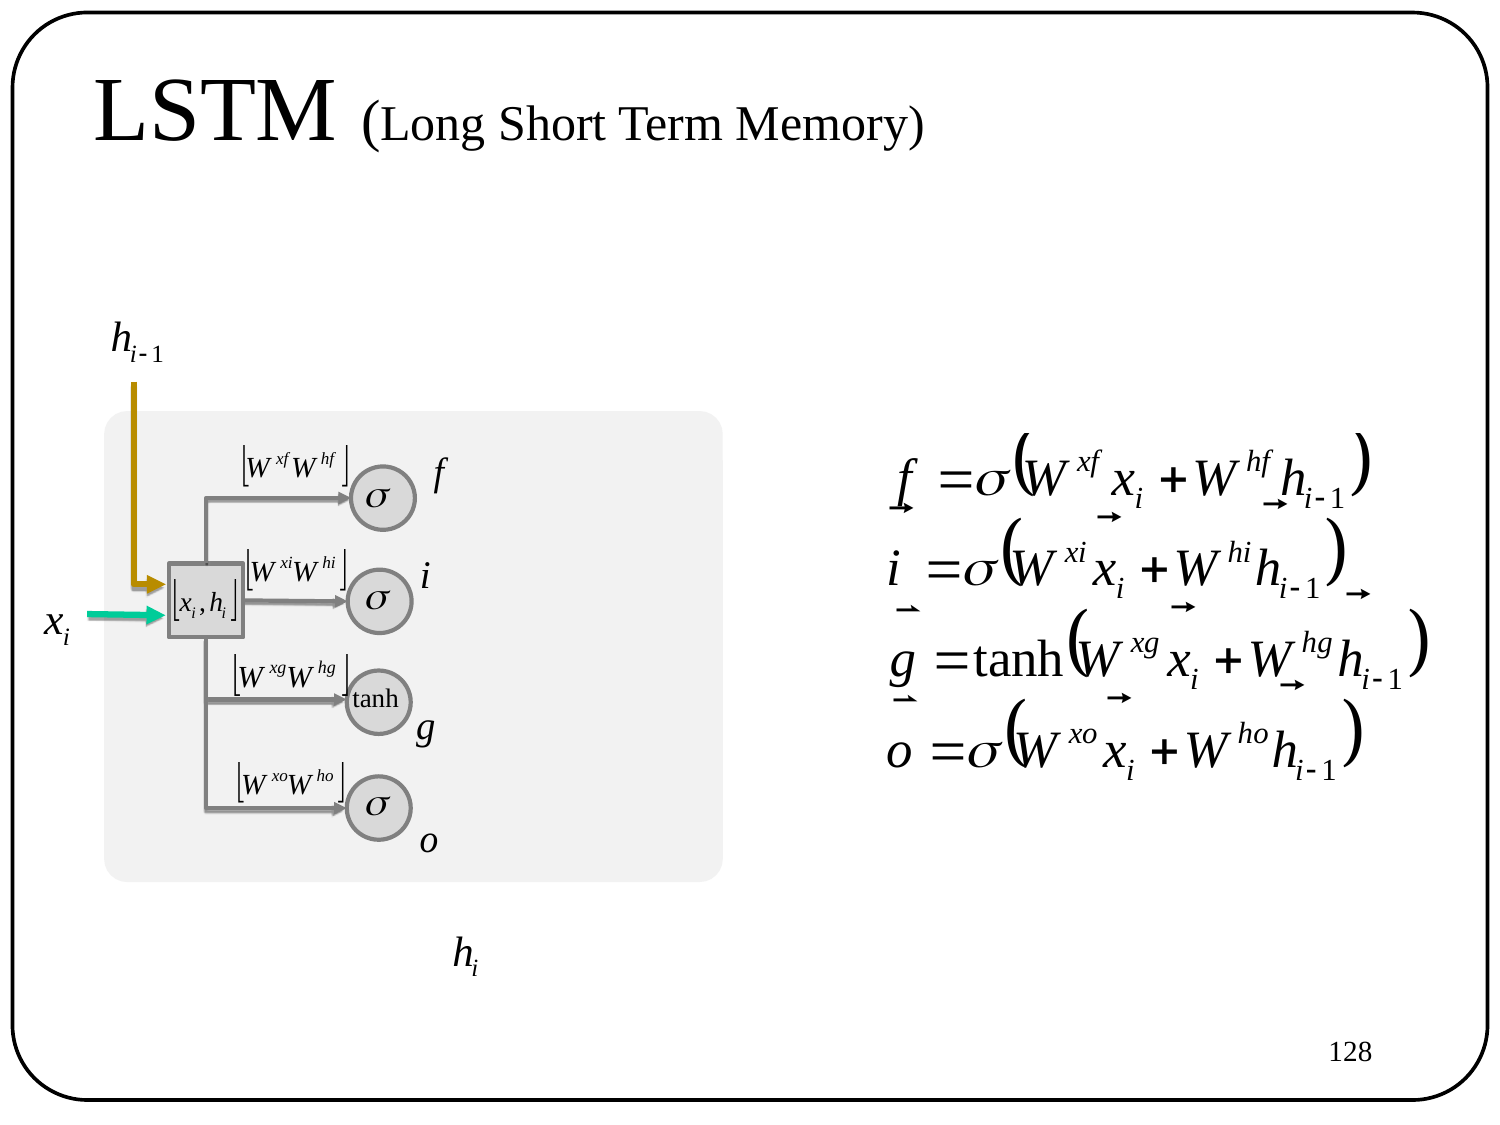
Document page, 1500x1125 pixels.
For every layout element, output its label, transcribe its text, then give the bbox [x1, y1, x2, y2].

picture [360, 583, 398, 619]
title LSTM (Long Short Term Memory) [78, 9, 1354, 198]
slide_number [1074, 1025, 1388, 1100]
chart [234, 763, 352, 808]
picture [35, 591, 80, 657]
picture [229, 654, 405, 715]
picture [360, 789, 398, 826]
picture [445, 916, 496, 988]
picture [420, 439, 459, 503]
picture [408, 706, 444, 757]
picture [879, 433, 1430, 792]
picture [241, 549, 350, 594]
chart [362, 481, 402, 519]
picture [414, 816, 446, 863]
picture [237, 445, 353, 490]
chart [105, 302, 172, 375]
picture [233, 762, 348, 807]
chart [239, 447, 356, 492]
chart [37, 593, 81, 659]
picture [168, 579, 240, 625]
chart [361, 583, 400, 621]
picture [104, 302, 169, 373]
picture [414, 545, 444, 598]
chart [362, 790, 401, 827]
chart [415, 546, 445, 600]
text_box [106, 413, 721, 880]
chart [880, 434, 1433, 793]
chart [414, 816, 448, 864]
chart [170, 551, 352, 626]
picture [360, 481, 398, 517]
chart [447, 917, 499, 991]
